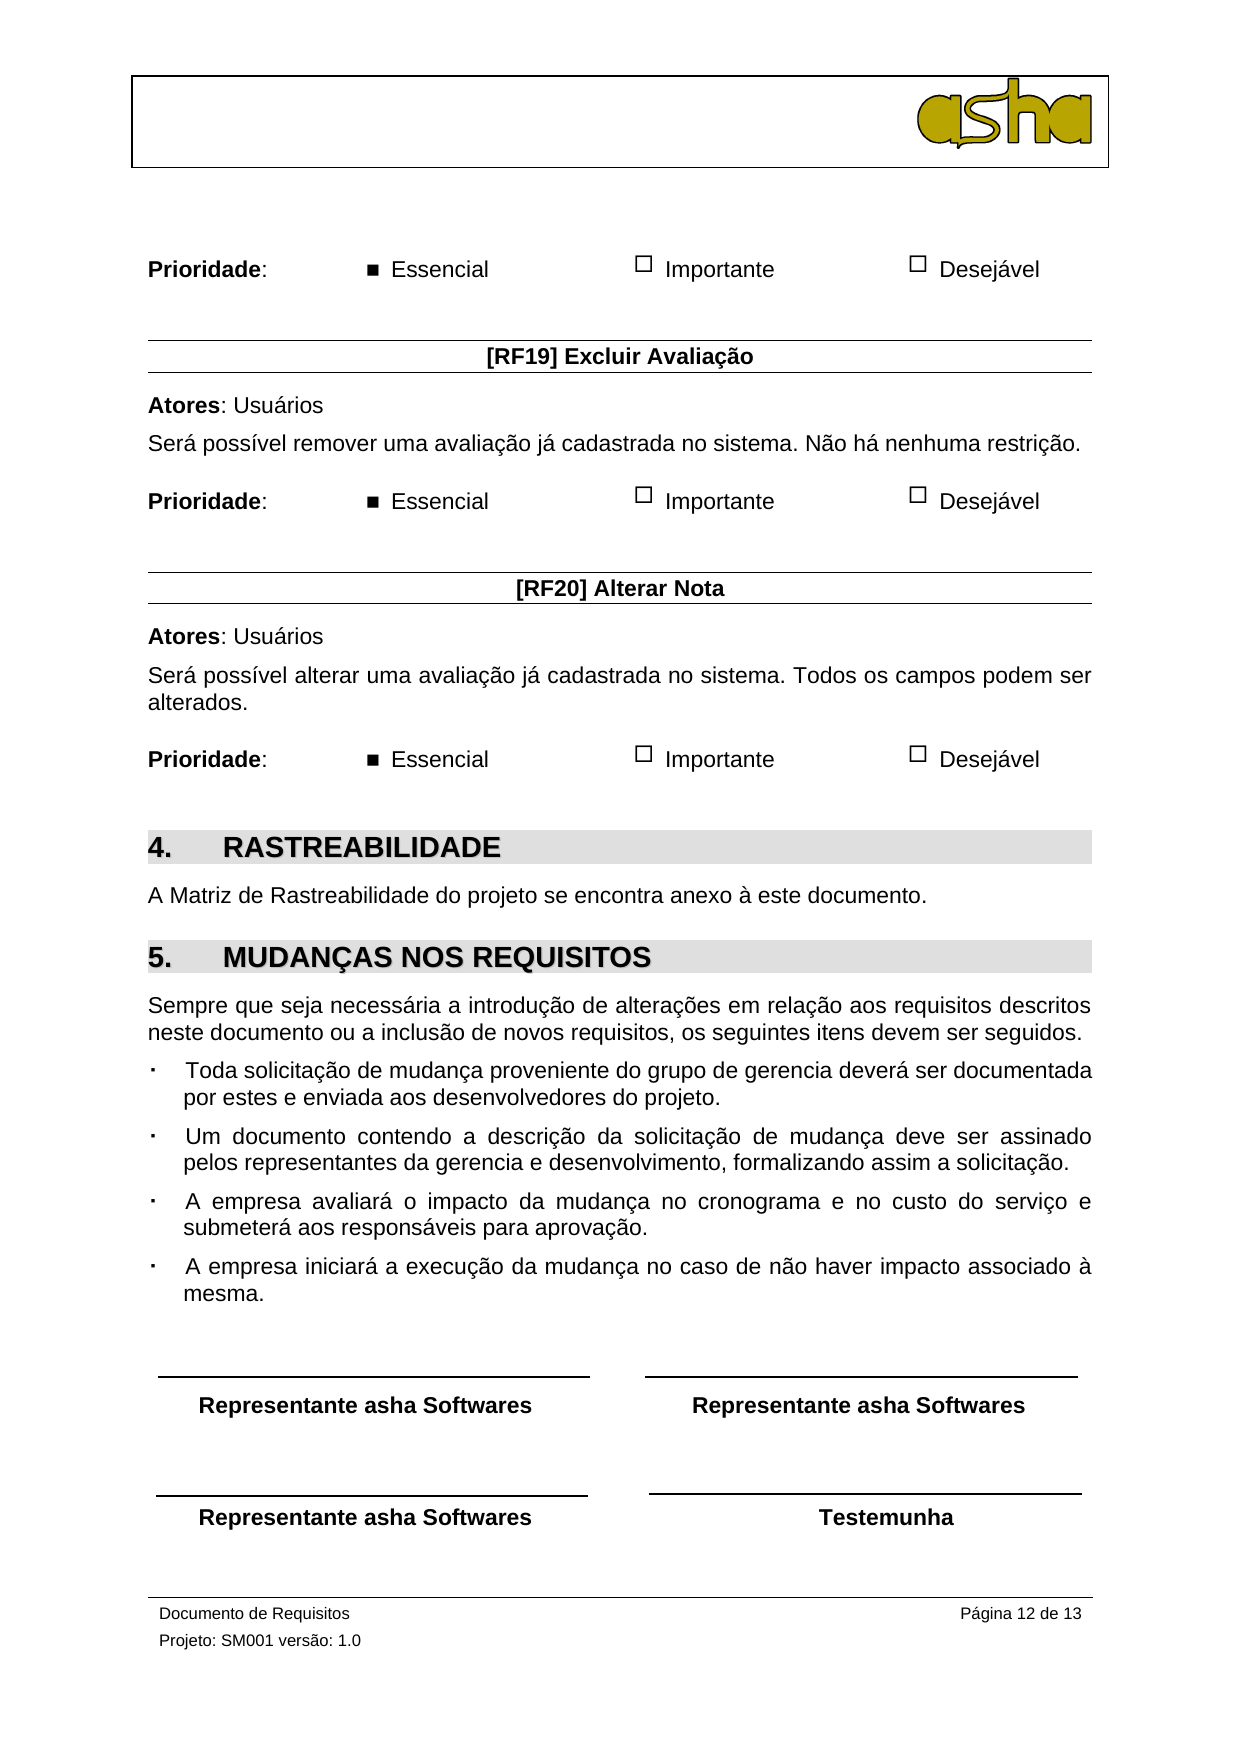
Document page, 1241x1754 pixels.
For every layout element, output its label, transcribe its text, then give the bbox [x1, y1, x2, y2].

table_header Importante [665, 463, 891, 547]
text Representante asha Softwares Representante asha Softwares [148, 1392, 1092, 1418]
list Um documento contendo a descrição da solicitação de mudança deve ser assinado pelos representantes da gerencia e desenvolvimento, formalizando assim a solicitação. [148, 1123, 1092, 1175]
table_header Essencial [391, 231, 617, 315]
text [RF19] Excluir Avaliação [148, 341, 1092, 372]
subtitle Rastreabilidade [148, 830, 1092, 864]
table_header ■ [342, 231, 391, 315]
picture [910, 76, 1106, 169]
table_header  [891, 463, 939, 547]
list Toda solicitação de mudança proveniente do grupo de gerencia deverá ser documentada por estes e enviada aos desenvolvedores do projeto. [148, 1057, 1092, 1110]
table_header Desejável [939, 721, 1096, 805]
subtitle Mudanças nos requisitos [148, 940, 1092, 973]
table_header Prioridade: [136, 721, 342, 805]
table_header Prioridade: [136, 463, 342, 547]
text Será possível remover uma avaliação já cadastrada no sistema. Não há nenhuma restrição. [148, 430, 1092, 457]
table_header Importante [665, 231, 891, 315]
list A empresa avaliará o impacto da mudança no cronograma e no custo do serviço e submeterá aos responsáveis para aprovação. [148, 1188, 1092, 1241]
text A Matriz de Rastreabilidade do projeto se encontra anexo à este documento. [148, 882, 1092, 909]
table_header Desejável [939, 231, 1096, 315]
table_header  [891, 721, 939, 805]
table_header  [617, 463, 665, 547]
table_header  [617, 231, 665, 315]
text [RF20] Alterar Nota [148, 573, 1092, 603]
table_header Importante [665, 721, 891, 805]
text Atores: Usuários [148, 392, 1092, 418]
table_header ■ [342, 463, 391, 547]
table_header ■ [342, 721, 391, 805]
text Representante asha Softwares Testemunha [148, 1504, 1092, 1530]
text Atores: Usuários [148, 623, 1092, 650]
text Sempre que seja necessária a introdução de alterações em relação aos requisitos descritos neste documento ou a inclusão de novos requisitos, os seguintes itens devem ser seguidos. [148, 992, 1092, 1045]
table_header  [891, 231, 939, 315]
text Será possível alterar uma avaliação já cadastrada no sistema. Todos os campos podem ser alterados. [148, 662, 1092, 715]
table_header  [617, 721, 665, 805]
table_header Essencial [391, 721, 617, 805]
list A empresa iniciará a execução da mudança no caso de não haver impacto associado à mesma. [148, 1253, 1092, 1306]
table_header Essencial [391, 463, 617, 547]
table_header Desejável [939, 463, 1096, 547]
table_header Prioridade: [136, 231, 342, 315]
